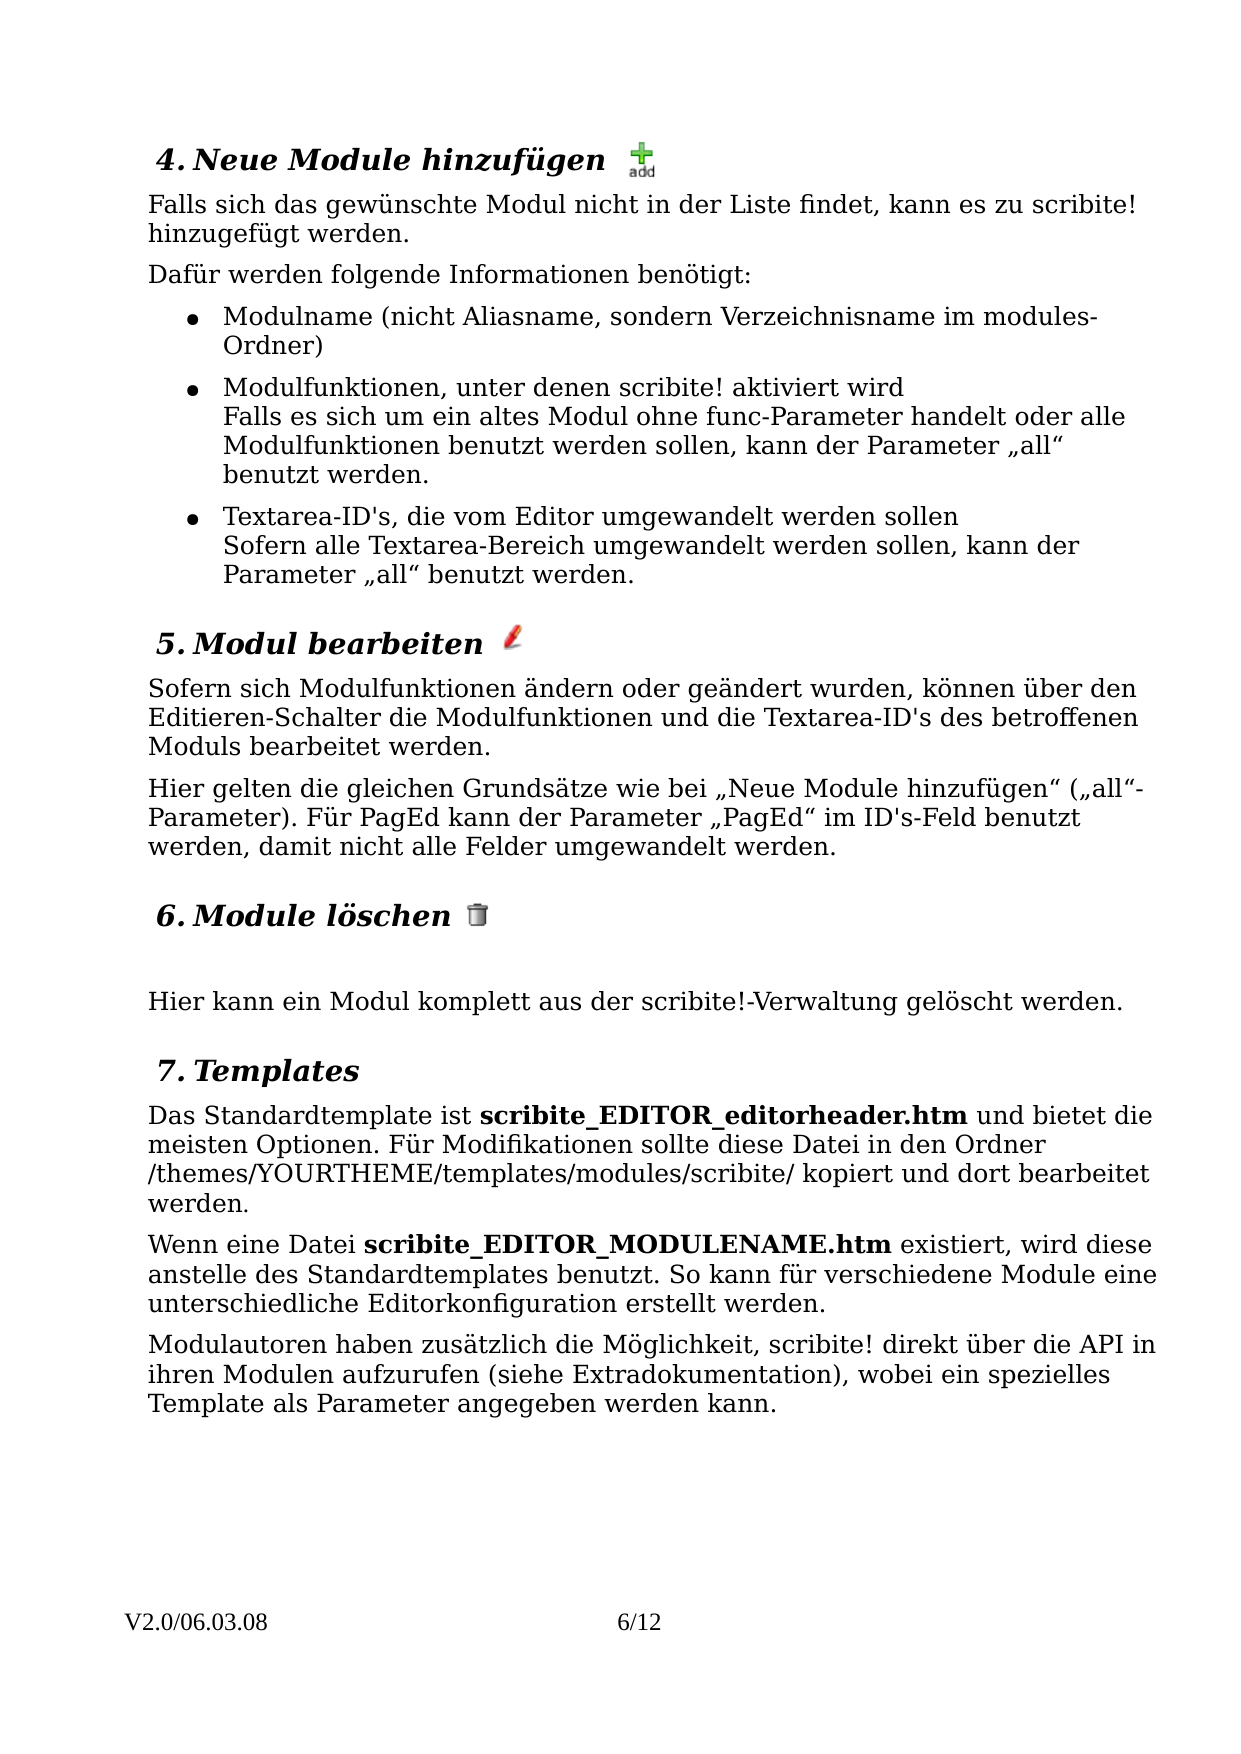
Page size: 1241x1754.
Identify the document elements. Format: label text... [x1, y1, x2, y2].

picture [464, 902, 490, 928]
subtitle [658, 143, 1160, 177]
picture [500, 624, 525, 650]
text Dafür werden folgende Informationen benötigt: [148, 261, 1160, 290]
text Falls sich das gewünschte Modul nicht in der Liste findet, kann es zu scribite! hinzugefügt werden. [148, 190, 1160, 248]
list Modulfunktionen, unter denen scribite! aktiviert wird Falls es sich um ein altes Modul ohne func-Parameter handelt oder alle Modulfunktionen benutzt werden sollen, kann der Parameter „all“ benutzt werden. [185, 373, 1160, 490]
subtitle Neue Module hinzufügen [156, 143, 626, 177]
list Modulname (nicht Aliasname, sondern Verzeichnisname im modules-Ordner) [185, 302, 1160, 361]
subtitle Modul bearbeiten [156, 627, 1160, 662]
text Modulautoren haben zusätzlich die Möglichkeit, scribite! direkt über die API in ihren Modulen aufzurufen (siehe Extradokumentation), wobei ein spezielles Template als Parameter angegeben werden kann. [148, 1331, 1160, 1418]
subtitle Module löschen [156, 899, 1160, 933]
list Textarea-ID's, die vom Editor umgewandelt werden sollen Sofern alle Textarea-Bereich umgewandelt werden sollen, kann der Parameter „all“ benutzt werden. [185, 502, 1160, 590]
text Wenn eine Datei scribite_EDITOR_MODULENAME.htm existiert, wird diese anstelle des Standardtemplates benutzt. So kann für verschiedene Module eine unterschiedliche Editorkonfiguration erstellt werden. [148, 1231, 1160, 1318]
text Das Standardtemplate ist scribite_EDITOR_editorheader.htm und bietet die meisten Optionen. Für Modifikationen sollte diese Datei in den Ordner /themes/YOURTHEME/templates/modules/scribite/ kopiert und dort bearbeitet werden. [148, 1101, 1160, 1218]
text Hier gelten die gleichen Grundsätze wie bei „Neue Module hinzufügen“ („all“-Parameter). Für PagEd kann der Parameter „PagEd“ im ID's-Feld benutzt werden, damit nicht alle Felder umgewandelt werden. [148, 774, 1160, 862]
subtitle Templates [156, 1054, 1160, 1088]
picture [626, 140, 658, 179]
text Hier kann ein Modul komplett aus der scribite!-Verwaltung gelöscht werden. [148, 988, 1160, 1017]
text Sofern sich Modulfunktionen ändern oder geändert wurden, können über den Editieren-Schalter die Modulfunktionen und die Textarea-ID's des betroffenen Moduls bearbeitet werden. [148, 674, 1160, 762]
